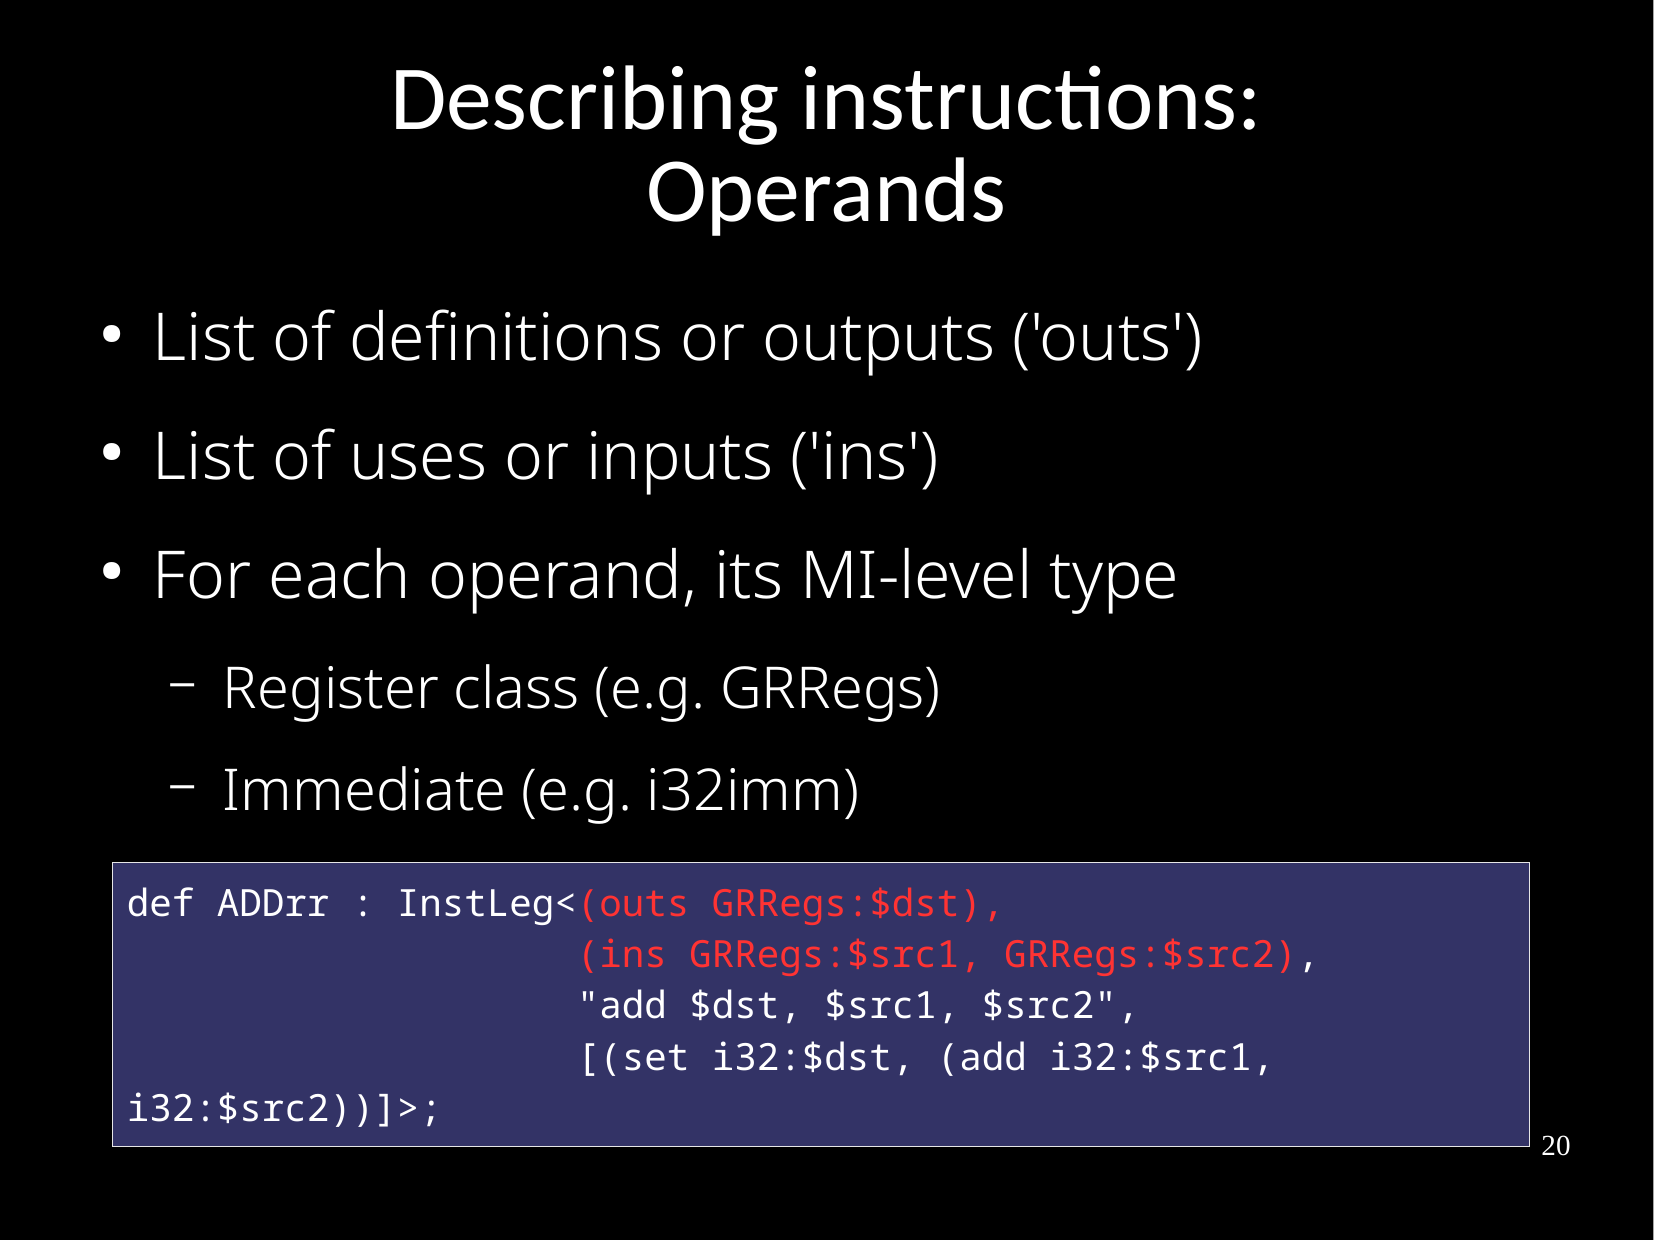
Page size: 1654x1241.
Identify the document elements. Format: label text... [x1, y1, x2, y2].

list List of definitions or outputs ('outs') List of uses or inputs ('ins') For each operand, its MI-level type Register class (e.g. GRRegs) Immediate (e.g. i32imm) More complex operands (e.g. reg + imm for load/store) [82, 290, 1571, 1010]
title Describing instructions: Operands [82, 45, 1571, 261]
text_box def ADDrr : InstLeg<(outs GRRegs:$dst), (ins GRRegs:$src1, GRRegs:$src2), "add $dst, $src1, $src2", [(set i32:$dst, (add i32:$src1, i32:$src2))]>; [112, 862, 1530, 1110]
